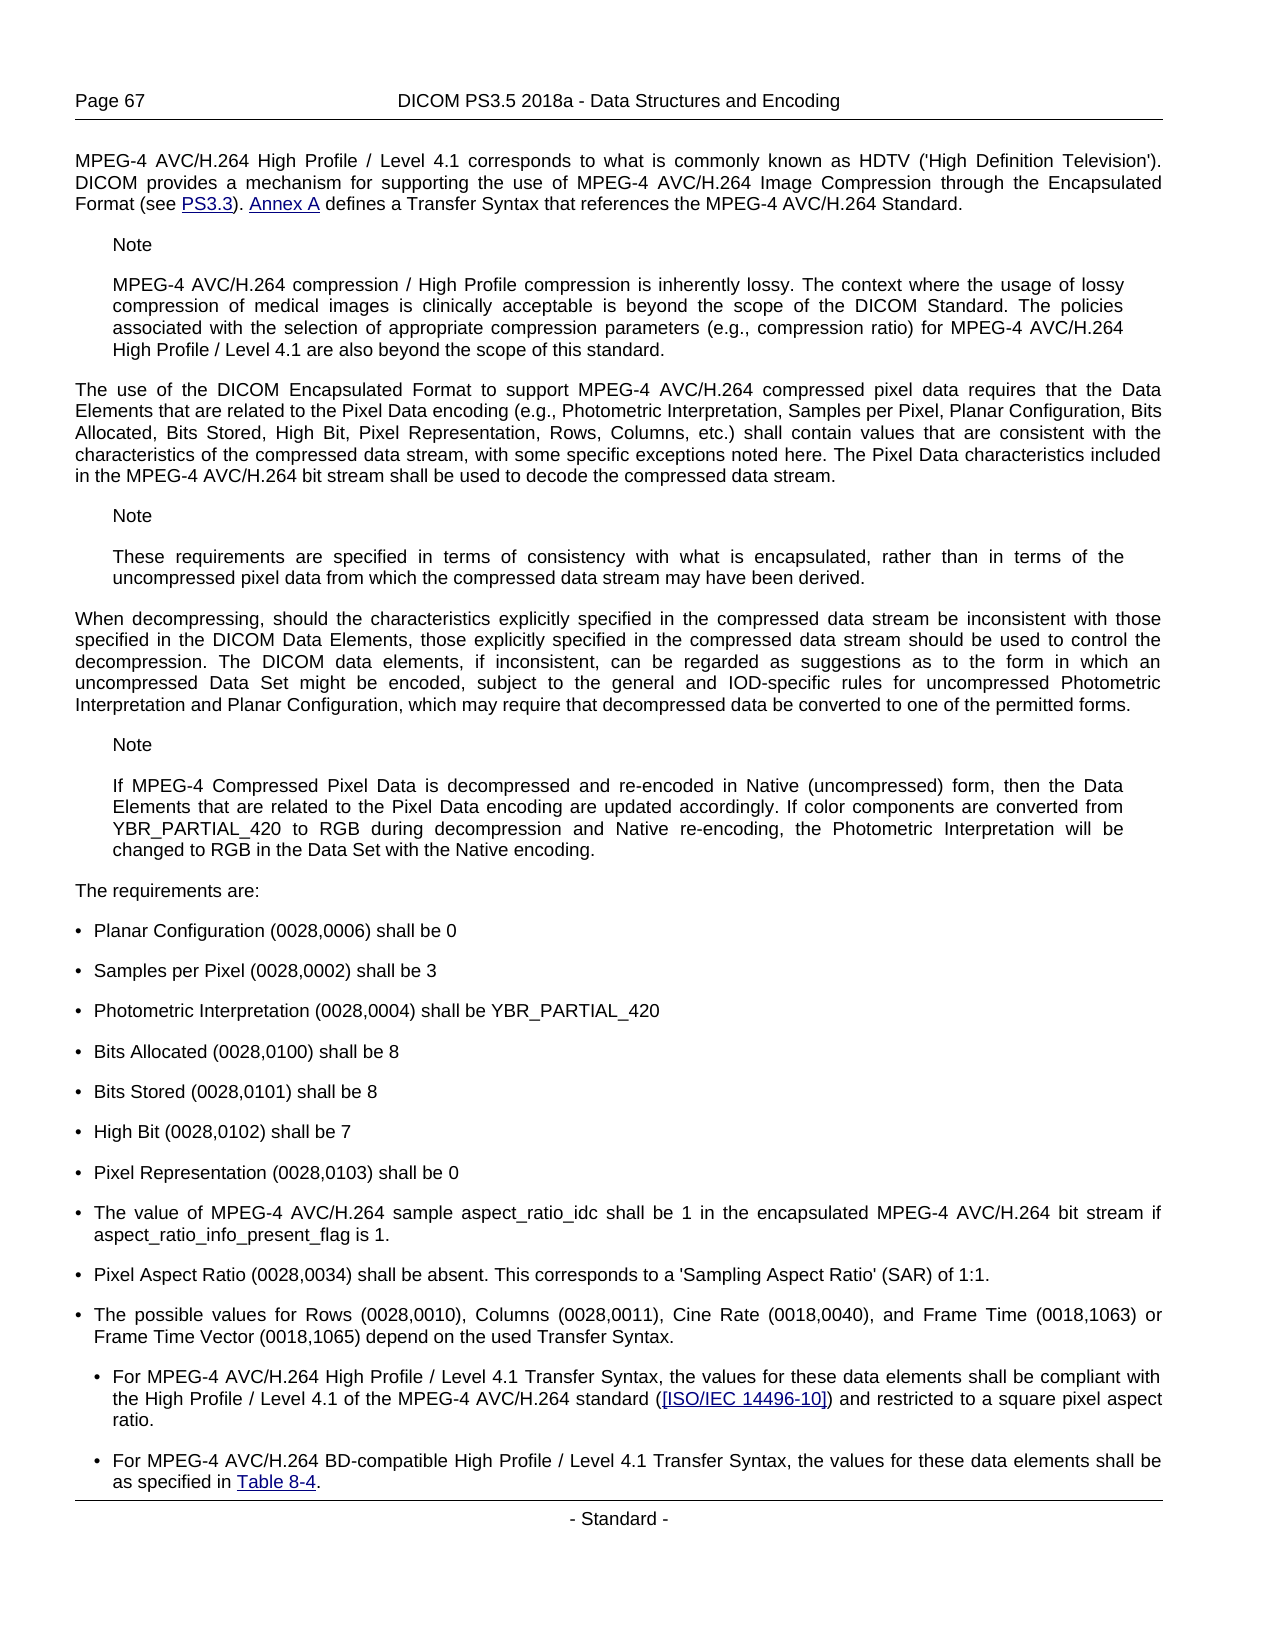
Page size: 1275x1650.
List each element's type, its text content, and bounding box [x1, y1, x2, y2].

text When decompressing, should the characteristics explicitly specified in the compressed data stream be inconsistent with those specified in the DICOM Data Elements, those explicitly specified in the compressed data stream should be used to control the decompression. The DICOM data elements, if inconsistent, can be regarded as suggestions as to the form in which an uncompressed Data Set might be encoded, subject to the general and IOD-specific rules for uncompressed Photometric Interpretation and Planar Configuration, which may require that decompressed data be converted to one of the permitted forms. [75, 607, 1162, 715]
text MPEG-4 AVC/H.264 High Profile / Level 4.1 corresponds to what is commonly known as HDTV ('High Definition Television'). DICOM provides a mechanism for supporting the use of MPEG-4 AVC/H.264 Image Compression through the Encapsulated Format (see PS3.3). Annex A defines a Transfer Syntax that references the MPEG-4 AVC/H.264 Standard. [75, 150, 1162, 215]
list High Bit (0028,0102) shall be 7 [75, 1121, 1162, 1143]
list Planar Configuration (0028,0006) shall be 0 [75, 920, 1162, 941]
text These requirements are specified in terms of consistency with what is encapsulated, rather than in terms of the uncompressed pixel data from which the compressed data stream may have been derived. [112, 546, 1125, 589]
list Pixel Representation (0028,0103) shall be 0 [75, 1162, 1162, 1183]
list For MPEG-4 AVC/H.264 BD-compatible High Profile / Level 4.1 Transfer Syntax, the values for these data elements shall be as specified in Table 8-4. [94, 1449, 1162, 1492]
text The use of the DICOM Encapsulated Format to support MPEG-4 AVC/H.264 compressed pixel data requires that the Data Elements that are related to the Pixel Data encoding (e.g., Photometric Interpretation, Samples per Pixel, Planar Configuration, Bits Allocated, Bits Stored, High Bit, Pixel Representation, Rows, Columns, etc.) shall contain values that are consistent with the characteristics of the compressed data stream, with some specific exceptions noted here. The Pixel Data characteristics included in the MPEG-4 AVC/H.264 bit stream shall be used to decode the compressed data stream. [75, 379, 1162, 487]
list Bits Allocated (0028,0100) shall be 8 [75, 1041, 1162, 1062]
list For MPEG-4 AVC/H.264 High Profile / Level 4.1 Transfer Syntax, the values for these data elements shall be compliant with the High Profile / Level 4.1 of the MPEG-4 AVC/H.264 standard ([ISO/IEC 14496-10]) and restricted to a square pixel aspect ratio. [94, 1366, 1162, 1431]
list Samples per Pixel (0028,0002) shall be 3 [75, 960, 1162, 982]
list The value of MPEG-4 AVC/H.264 sample aspect_ratio_idc shall be 1 in the encapsulated MPEG-4 AVC/H.264 bit stream if aspect_ratio_info_present_flag is 1. [75, 1202, 1162, 1245]
text Note [112, 233, 1125, 255]
list Photometric Interpretation (0028,0004) shall be YBR_PARTIAL_420 [75, 1000, 1162, 1022]
text Note [112, 505, 1125, 527]
text If MPEG-4 Compressed Pixel Data is decompressed and re-encoded in Native (uncompressed) form, then the Data Elements that are related to the Pixel Data encoding are updated accordingly. If color components are converted from YBR_PARTIAL_420 to RGB during decompression and Native re-encoding, the Photometric Interpretation will be changed to RGB in the Data Set with the Native encoding. [112, 774, 1125, 861]
text The requirements are: [75, 879, 1162, 901]
list Bits Stored (0028,0101) shall be 8 [75, 1081, 1162, 1102]
list The possible values for Rows (0028,0010), Columns (0028,0011), Cine Rate (0018,0040), and Frame Time (0018,1063) or Frame Time Vector (0018,1065) depend on the used Transfer Syntax. [75, 1304, 1162, 1347]
text Note [112, 734, 1125, 756]
list Pixel Aspect Ratio (0028,0034) shall be absent. This corresponds to a 'Sampling Aspect Ratio' (SAR) of 1:1. [75, 1264, 1162, 1285]
text MPEG-4 AVC/H.264 compression / High Profile compression is inherently lossy. The context where the usage of lossy compression of medical images is clinically acceptable is beyond the scope of the DICOM Standard. The policies associated with the selection of appropriate compression parameters (e.g., compression ratio) for MPEG-4 AVC/H.264 High Profile / Level 4.1 are also beyond the scope of this standard. [112, 274, 1125, 360]
